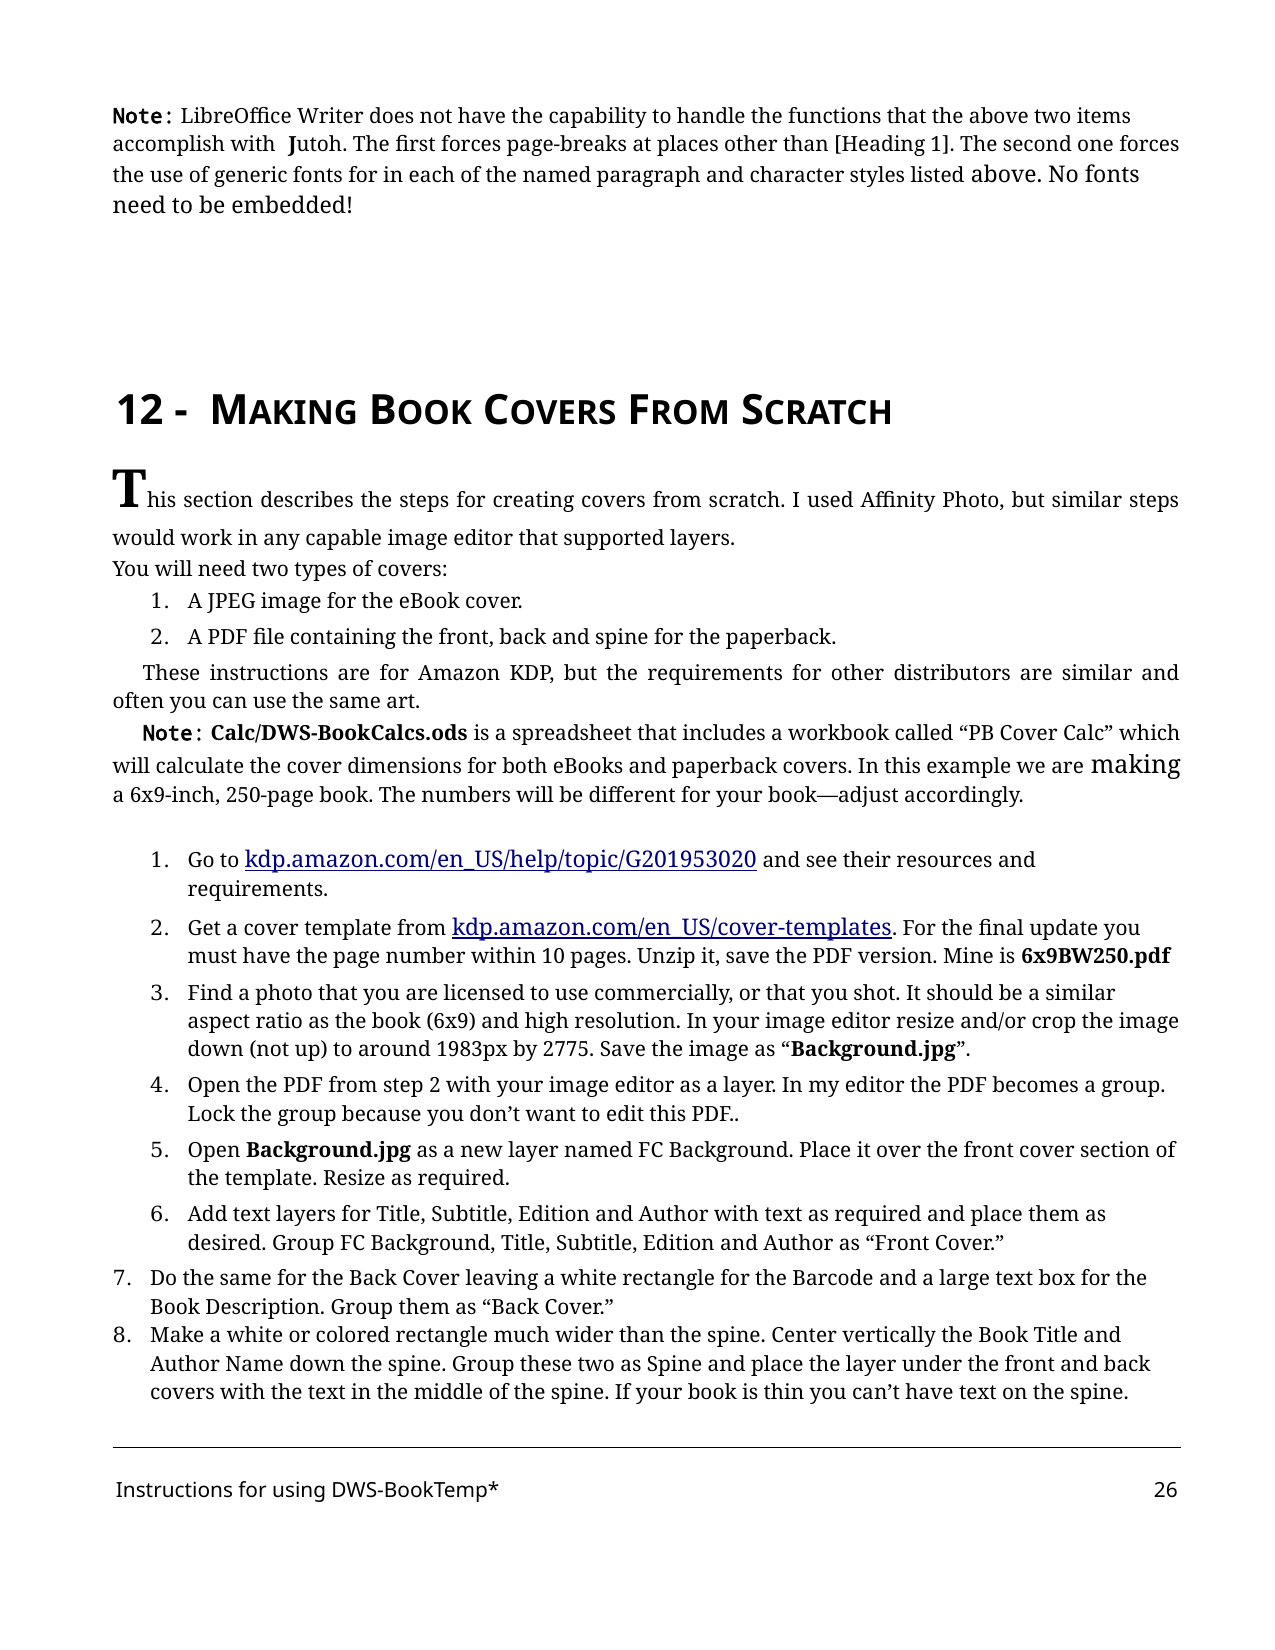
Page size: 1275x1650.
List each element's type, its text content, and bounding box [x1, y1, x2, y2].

list A PDF file containing the front, back and spine for the paperback. [150, 622, 1181, 650]
list Go to kdp.amazon.com/en_US/help/topic/G201953020 and see their resources and requirements. [150, 843, 1181, 903]
list Do the same for the Back Cover leaving a white rectangle for the Barcode and a large text box for the Book Description. Group them as “Back Cover.” [112, 1263, 1181, 1320]
text These instructions are for Amazon KDP, but the requirements for other distributors are similar and often you can use the same art. [112, 658, 1181, 715]
text Note: Calc/DWS-BookCalcs.ods is a spreadsheet that includes a workbook called “PB Cover Calc” which will calculate the cover dimensions for both eBooks and paperback covers. In this example we are making a 6x9-inch, 250-page book. The numbers will be different for your book—adjust accordingly. [112, 718, 1181, 809]
list Find a photo that you are licensed to use commercially, or that you shot. It should be a similar aspect ratio as the book (6x9) and high resolution. In your image editor resize and/or crop the image down (not up) to around 1983px by 2775. Save the image as “Background.jpg”. [150, 978, 1181, 1063]
list Make a white or colored rectangle much wider than the spine. Center vertically the Book Title and Author Name down the spine. Group these two as Spine and place the layer under the front and back covers with the text in the middle of the spine. If your book is thin you can’t have text on the spine. [112, 1320, 1181, 1406]
text This section describes the steps for creating covers from scratch. I used Affinity Photo, but similar steps would work in any capable image editor that supported layers. [112, 452, 1181, 552]
text Note: LibreOffice Writer does not have the capability to handle the functions that the above two items accomplish with Jutoh. The first forces page-breaks at places other than [Heading 1]. The second one forces the use of generic fonts for in each of the named paragraph and character styles listed above. No fonts need to be embedded! [112, 101, 1181, 220]
list Open Background.jpg as a new layer named FC Background. Place it over the front cover section of the template. Resize as required. [150, 1135, 1181, 1192]
text You will need two types of covers: [112, 554, 1181, 583]
list Open the PDF from step 2 with your image editor as a layer. In my editor the PDF becomes a group. Lock the group because you don’t want to edit this PDF.. [150, 1070, 1181, 1127]
list Add text layers for Title, Subtitle, Edition and Author with text as required and place them as desired. Group FC Background, Title, Subtitle, Edition and Author as “Front Cover.” [150, 1199, 1181, 1256]
subtitle Making Book Covers From Scratch [112, 377, 1181, 440]
list Get a cover template from kdp.amazon.com/en_US/cover-templates. For the final update you must have the page number within 10 pages. Unzip it, save the PDF version. Mine is 6x9BW250.pdf [150, 910, 1181, 970]
list A JPEG image for the eBook cover. [150, 586, 1181, 614]
